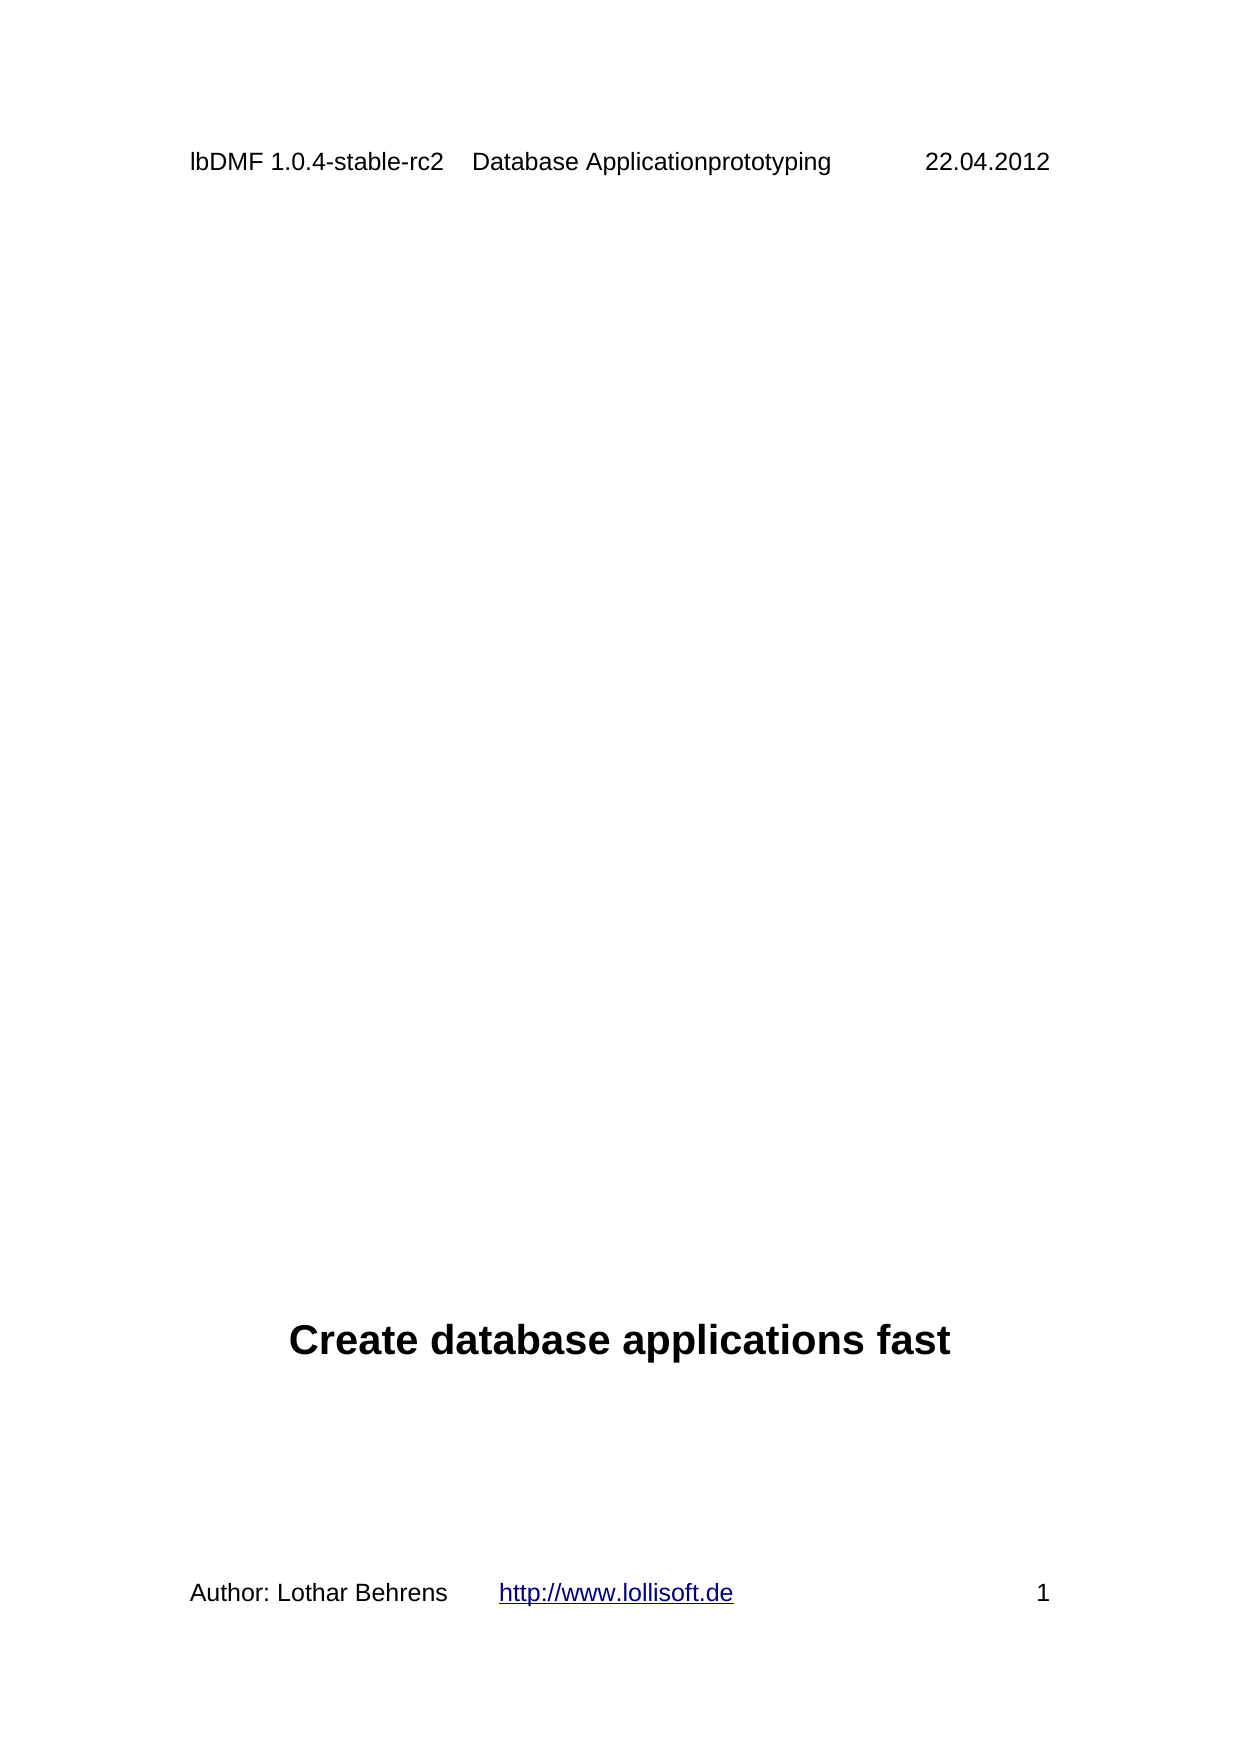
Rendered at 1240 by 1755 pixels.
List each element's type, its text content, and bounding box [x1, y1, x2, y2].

text Create database applications fast [189, 1317, 1050, 1363]
